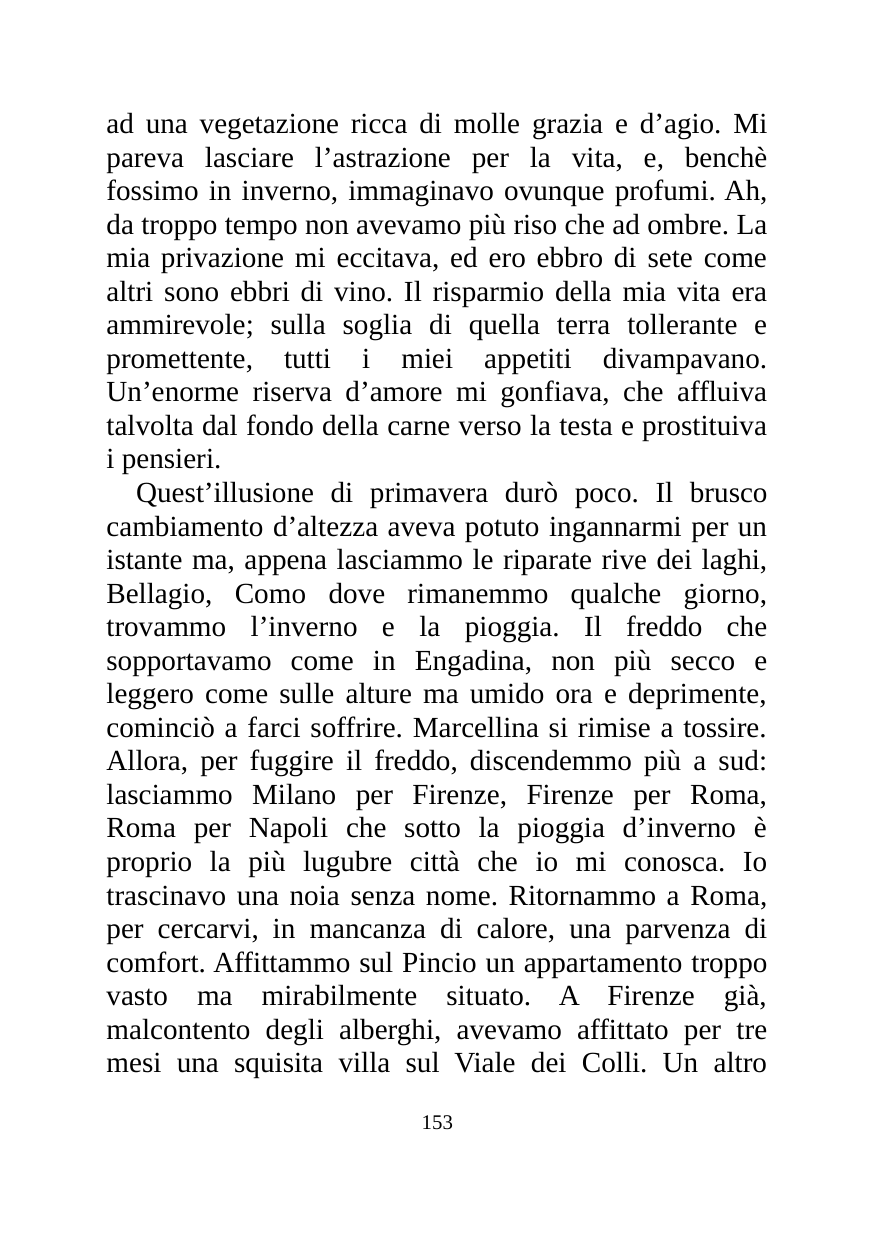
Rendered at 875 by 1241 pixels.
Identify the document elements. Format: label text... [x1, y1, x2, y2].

text Quest’illusione di primavera durò poco. Il brusco cambiamento d’altezza aveva potuto ingannarmi per un istante ma, appena lasciammo le riparate rive dei laghi, Bellagio, Como dove rimanemmo qualche giorno, trovammo l’inverno e la pioggia. Il freddo che sopportavamo come in Engadina, non più secco e leggero come sulle alture ma umido ora e deprimente, cominciò a farci soffrire. Marcellina si rimise a tossire. Allora, per fuggire il freddo, discendemmo più a sud: lasciammo Milano per Firenze, Firenze per Roma, Roma per Napoli che sotto la pioggia d’inverno è proprio la più lugubre città che io mi conosca. Io trascinavo una noia senza nome. Ritornammo a Roma, per cercarvi, in mancanza di calore, una parvenza di comfort. Affittammo sul Pincio un appartamento troppo vasto ma mirabilmente situato. A Firenze già, malcontento degli alberghi, avevamo affittato per tre mesi una squisita villa sul Viale dei Colli. Un altro [106, 475, 768, 1079]
text ad una vegetazione ricca di molle grazia e d’agio. Mi pareva lasciare l’astrazione per la vita, e, benchè fossimo in inverno, immaginavo ovunque profumi. Ah, da troppo tempo non avevamo più riso che ad ombre. La mia privazione mi eccitava, ed ero ebbro di sete come altri sono ebbri di vino. Il risparmio della mia vita era ammirevole; sulla soglia di quella terra tollerante e promettente, tutti i miei appetiti divampavano. Un’enorme riserva d’amore mi gonfiava, che affluiva talvolta dal fondo della carne verso la testa e prostituiva i pensieri. [106, 106, 768, 475]
